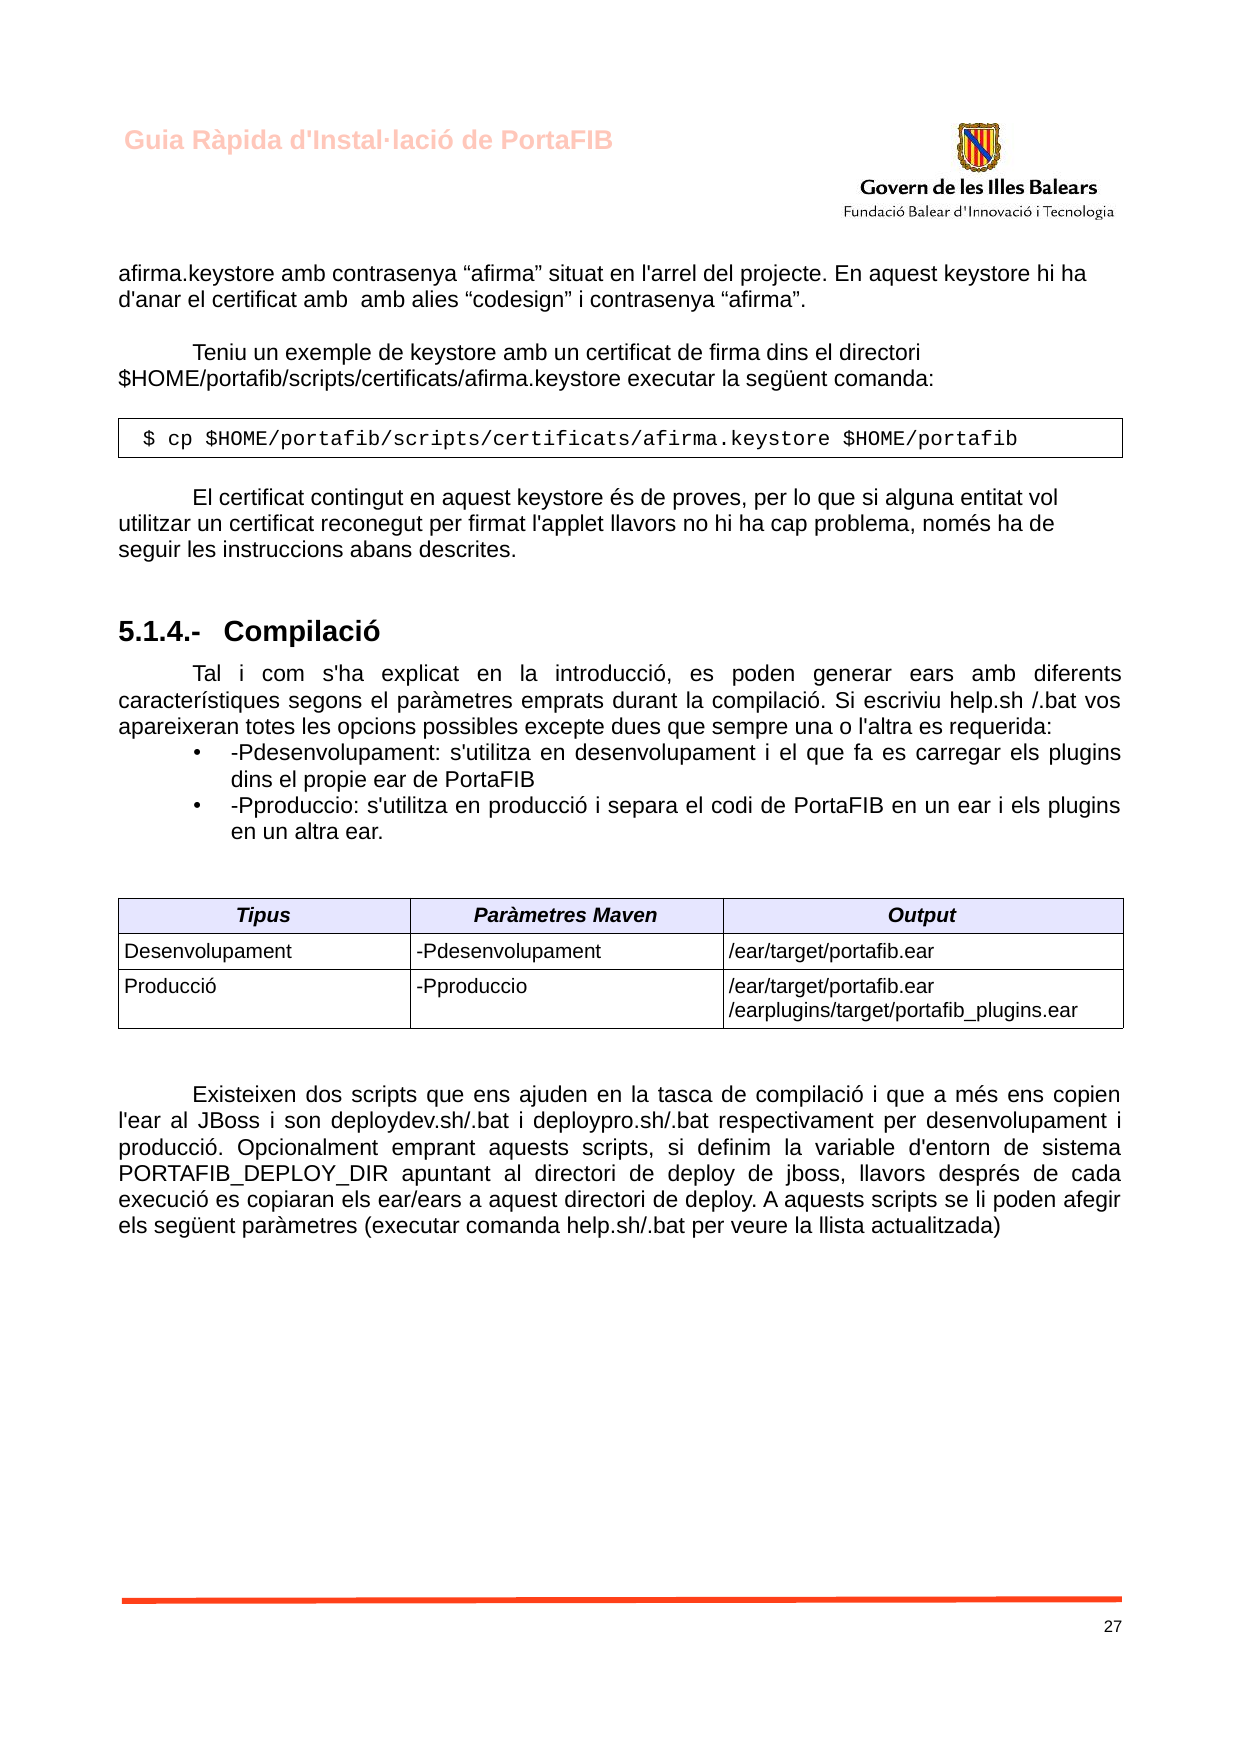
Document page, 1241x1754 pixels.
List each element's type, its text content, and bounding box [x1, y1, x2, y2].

list -Pproduccio: s'utilitza en producció i separa el codi de PortaFIB en un ear i els plugins en un altra ear. [193, 792, 1122, 845]
table_header Paràmetres Maven [411, 899, 723, 933]
list -Pdesenvolupament: s'utilitza en desenvolupament i el que fa es carregar els plugins dins el propie ear de PortaFIB [193, 739, 1122, 792]
picture [840, 123, 1117, 220]
table_cell Producció [119, 970, 410, 1028]
table_cell /ear/target/portafib.ear /earplugins/target/portafib_plugins.ear [724, 970, 1123, 1028]
table_header Output [724, 899, 1123, 933]
text afirma.keystore amb contrasenya “afirma” situat en l'arrel del projecte. En aquest keystore hi ha d'anar el certificat amb amb alies “codesign” i contrasenya “afirma”. [118, 260, 1122, 313]
table_cell /ear/target/portafib.ear [724, 934, 1123, 968]
subtitle Compilació [118, 614, 1122, 648]
text Teniu un exemple de keystore amb un certificat de firma dins el directori $HOME/portafib/scripts/certificats/afirma.keystore executar la següent comanda: [118, 339, 1122, 392]
text Tal i com s'ha explicat en la introducció, es poden generar ears amb diferents característiques segons el paràmetres emprats durant la compilació. Si escriviu help.sh /.bat vos apareixeran totes les opcions possibles excepte dues que sempre una o l'altra es requerida: [118, 660, 1122, 739]
table_cell -Pproduccio [411, 970, 723, 1028]
table_cell Desenvolupament [119, 934, 410, 968]
table_header $ cp $HOME/portafib/scripts/certificats/afirma.keystore $HOME/portafib [119, 419, 1122, 457]
table_cell -Pdesenvolupament [411, 934, 723, 968]
table_header Tipus [119, 899, 410, 933]
text El certificat contingut en aquest keystore és de proves, per lo que si alguna entitat vol utilitzar un certificat reconegut per firmat l'applet llavors no hi ha cap problema, només ha de seguir les instruccions abans descrites. [118, 484, 1122, 563]
text Existeixen dos scripts que ens ajuden en la tasca de compilació i que a més ens copien l'ear al JBoss i son deploydev.sh/.bat i deploypro.sh/.bat respectivament per desenvolupament i producció. Opcionalment emprant aquests scripts, si definim la variable d'entorn de sistema PORTAFIB_DEPLOY_DIR apuntant al directori de deploy de jboss, llavors després de cada execució es copiaran els ear/ears a aquest directori de deploy. A aquests scripts se li poden afegir els següent paràmetres (executar comanda help.sh/.bat per veure la llista actualitzada) [118, 1081, 1122, 1239]
